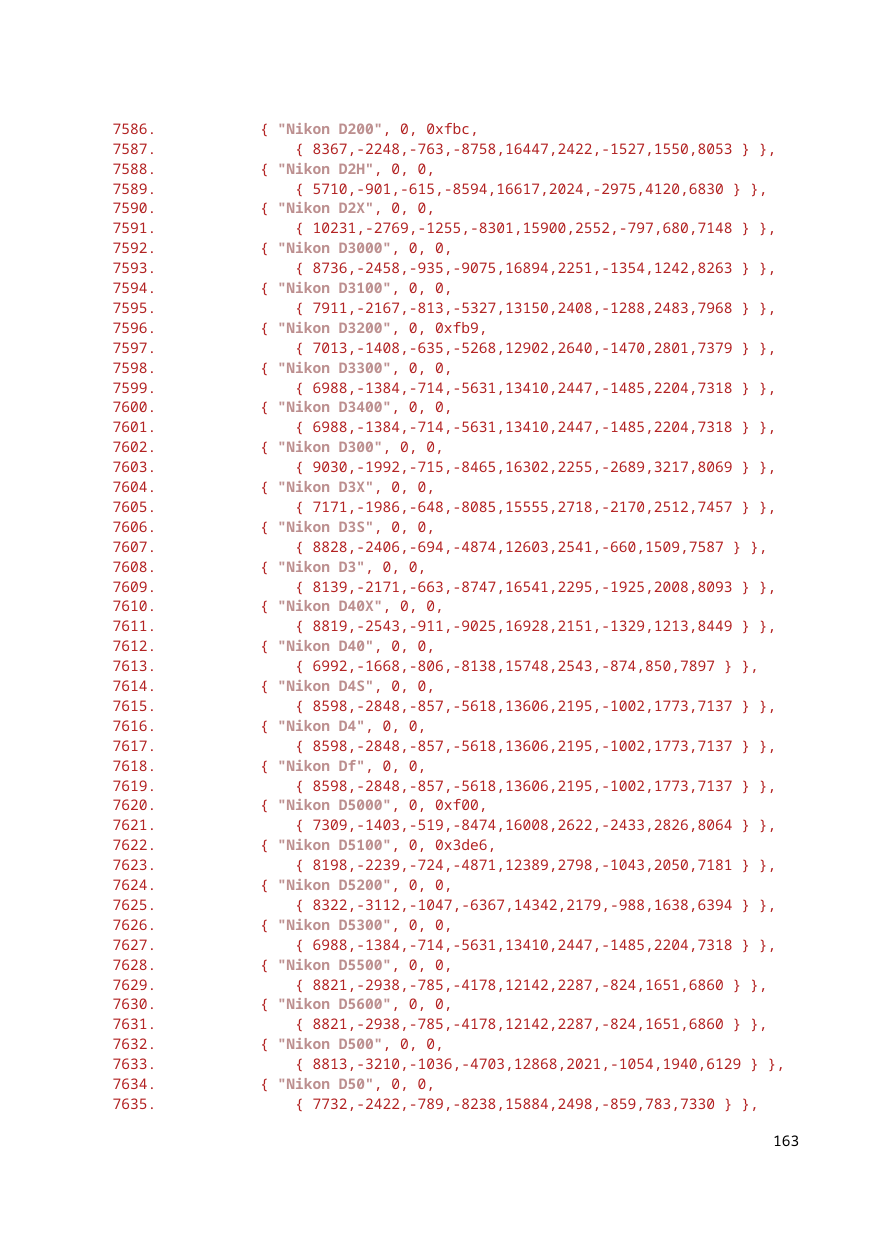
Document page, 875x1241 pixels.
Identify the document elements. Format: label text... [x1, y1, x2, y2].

list { "Nikon D3400", 0, 0, [112, 397, 799, 417]
list { "Nikon D200", 0, 0xfbc, [112, 119, 799, 139]
list { 8598,-2848,-857,-5618,13606,2195,-1002,1773,7137 } }, [112, 775, 799, 795]
list { "Nikon D500", 0, 0, [112, 1034, 799, 1054]
list { 8828,-2406,-694,-4874,12603,2541,-660,1509,7587 } }, [112, 537, 799, 556]
list { 7013,-1408,-635,-5268,12902,2640,-1470,2801,7379 } }, [112, 338, 799, 357]
list { "Nikon D5000", 0, 0xf00, [112, 795, 799, 815]
list { "Nikon D5300", 0, 0, [112, 914, 799, 934]
list { "Nikon D5500", 0, 0, [112, 954, 799, 974]
list { 9030,-1992,-715,-8465,16302,2255,-2689,3217,8069 } }, [112, 457, 799, 477]
list { 8598,-2848,-857,-5618,13606,2195,-1002,1773,7137 } }, [112, 696, 799, 716]
list { 7911,-2167,-813,-5327,13150,2408,-1288,2483,7968 } }, [112, 298, 799, 318]
list { "Nikon D40", 0, 0, [112, 636, 799, 656]
list { 8736,-2458,-935,-9075,16894,2251,-1354,1242,8263 } }, [112, 258, 799, 278]
list { "Nikon Df", 0, 0, [112, 755, 799, 775]
list { 8821,-2938,-785,-4178,12142,2287,-824,1651,6860 } }, [112, 1014, 799, 1034]
list { "Nikon D4S", 0, 0, [112, 676, 799, 696]
list { "Nikon D2H", 0, 0, [112, 158, 799, 178]
list { 5710,-901,-615,-8594,16617,2024,-2975,4120,6830 } }, [112, 178, 799, 198]
list { 8821,-2938,-785,-4178,12142,2287,-824,1651,6860 } }, [112, 974, 799, 994]
list { "Nikon D3S", 0, 0, [112, 517, 799, 537]
list { 8813,-3210,-1036,-4703,12868,2021,-1054,1940,6129 } }, [112, 1054, 799, 1074]
list { "Nikon D5200", 0, 0, [112, 875, 799, 895]
list { 8598,-2848,-857,-5618,13606,2195,-1002,1773,7137 } }, [112, 736, 799, 755]
list { "Nikon D50", 0, 0, [112, 1074, 799, 1094]
list { "Nikon D3200", 0, 0xfb9, [112, 318, 799, 338]
list { 6992,-1668,-806,-8138,15748,2543,-874,850,7897 } }, [112, 656, 799, 676]
list { "Nikon D300", 0, 0, [112, 437, 799, 457]
list { 7171,-1986,-648,-8085,15555,2718,-2170,2512,7457 } }, [112, 497, 799, 517]
list { 8198,-2239,-724,-4871,12389,2798,-1043,2050,7181 } }, [112, 855, 799, 875]
list { "Nikon D2X", 0, 0, [112, 198, 799, 218]
list { 6988,-1384,-714,-5631,13410,2447,-1485,2204,7318 } }, [112, 417, 799, 437]
list { "Nikon D3000", 0, 0, [112, 238, 799, 258]
list { "Nikon D5100", 0, 0x3de6, [112, 835, 799, 855]
list { 8322,-3112,-1047,-6367,14342,2179,-988,1638,6394 } }, [112, 895, 799, 914]
list { 8819,-2543,-911,-9025,16928,2151,-1329,1213,8449 } }, [112, 616, 799, 636]
list { "Nikon D40X", 0, 0, [112, 596, 799, 616]
list { "Nikon D5600", 0, 0, [112, 994, 799, 1014]
list { 8139,-2171,-663,-8747,16541,2295,-1925,2008,8093 } }, [112, 576, 799, 596]
list { 10231,-2769,-1255,-8301,15900,2552,-797,680,7148 } }, [112, 218, 799, 238]
list { "Nikon D4", 0, 0, [112, 716, 799, 736]
list { 7309,-1403,-519,-8474,16008,2622,-2433,2826,8064 } }, [112, 815, 799, 835]
list { 6988,-1384,-714,-5631,13410,2447,-1485,2204,7318 } }, [112, 934, 799, 954]
list { "Nikon D3X", 0, 0, [112, 477, 799, 497]
list { 7732,-2422,-789,-8238,15884,2498,-859,783,7330 } }, [112, 1094, 799, 1113]
list { 6988,-1384,-714,-5631,13410,2447,-1485,2204,7318 } }, [112, 377, 799, 397]
list { "Nikon D3", 0, 0, [112, 556, 799, 576]
list { "Nikon D3300", 0, 0, [112, 357, 799, 377]
list { "Nikon D3100", 0, 0, [112, 278, 799, 298]
list { 8367,-2248,-763,-8758,16447,2422,-1527,1550,8053 } }, [112, 139, 799, 158]
